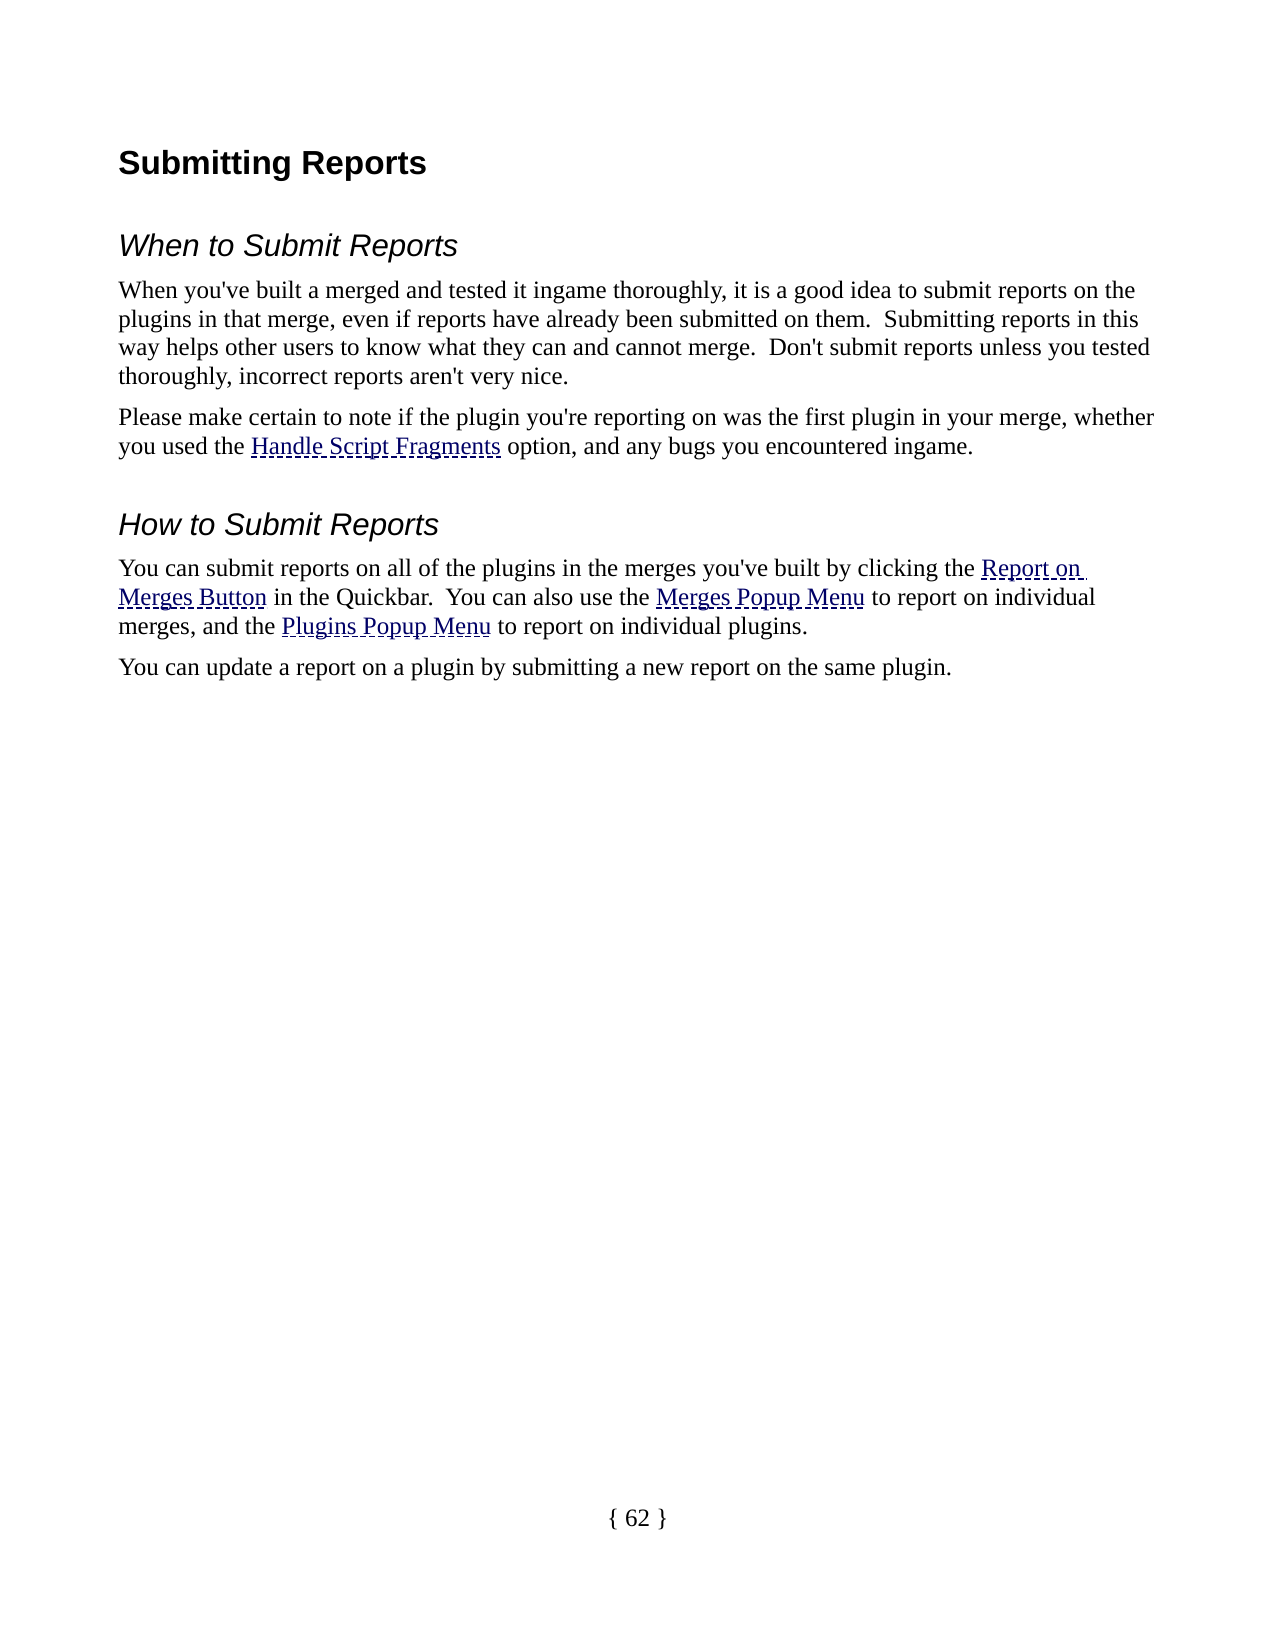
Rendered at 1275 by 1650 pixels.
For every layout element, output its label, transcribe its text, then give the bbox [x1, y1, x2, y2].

text You can submit reports on all of the plugins in the merges you've built by clicking the Report on Merges Button in the Quickbar. You can also use the Merges Popup Menu to report on individual merges, and the Plugins Popup Menu to report on individual plugins. [118, 553, 1157, 640]
subtitle When to Submit Reports [118, 227, 1157, 263]
text When you've built a merged and tested it ingame thoroughly, it is a good idea to submit reports on the plugins in that merge, even if reports have already been submitted on them. Submitting reports in this way helps other users to know what they can and cannot merge. Don't submit reports unless you tested thoroughly, incorrect reports aren't very nice. [118, 275, 1157, 390]
text You can update a report on a plugin by submitting a new report on the same plugin. [118, 652, 1157, 681]
text Please make certain to note if the plugin you're reporting on was the first plugin in your merge, whether you used the Handle Script Fragments option, and any bugs you encountered ingame. [118, 402, 1157, 460]
subtitle How to Submit Reports [118, 506, 1157, 541]
subtitle Submitting Reports [118, 143, 1157, 182]
